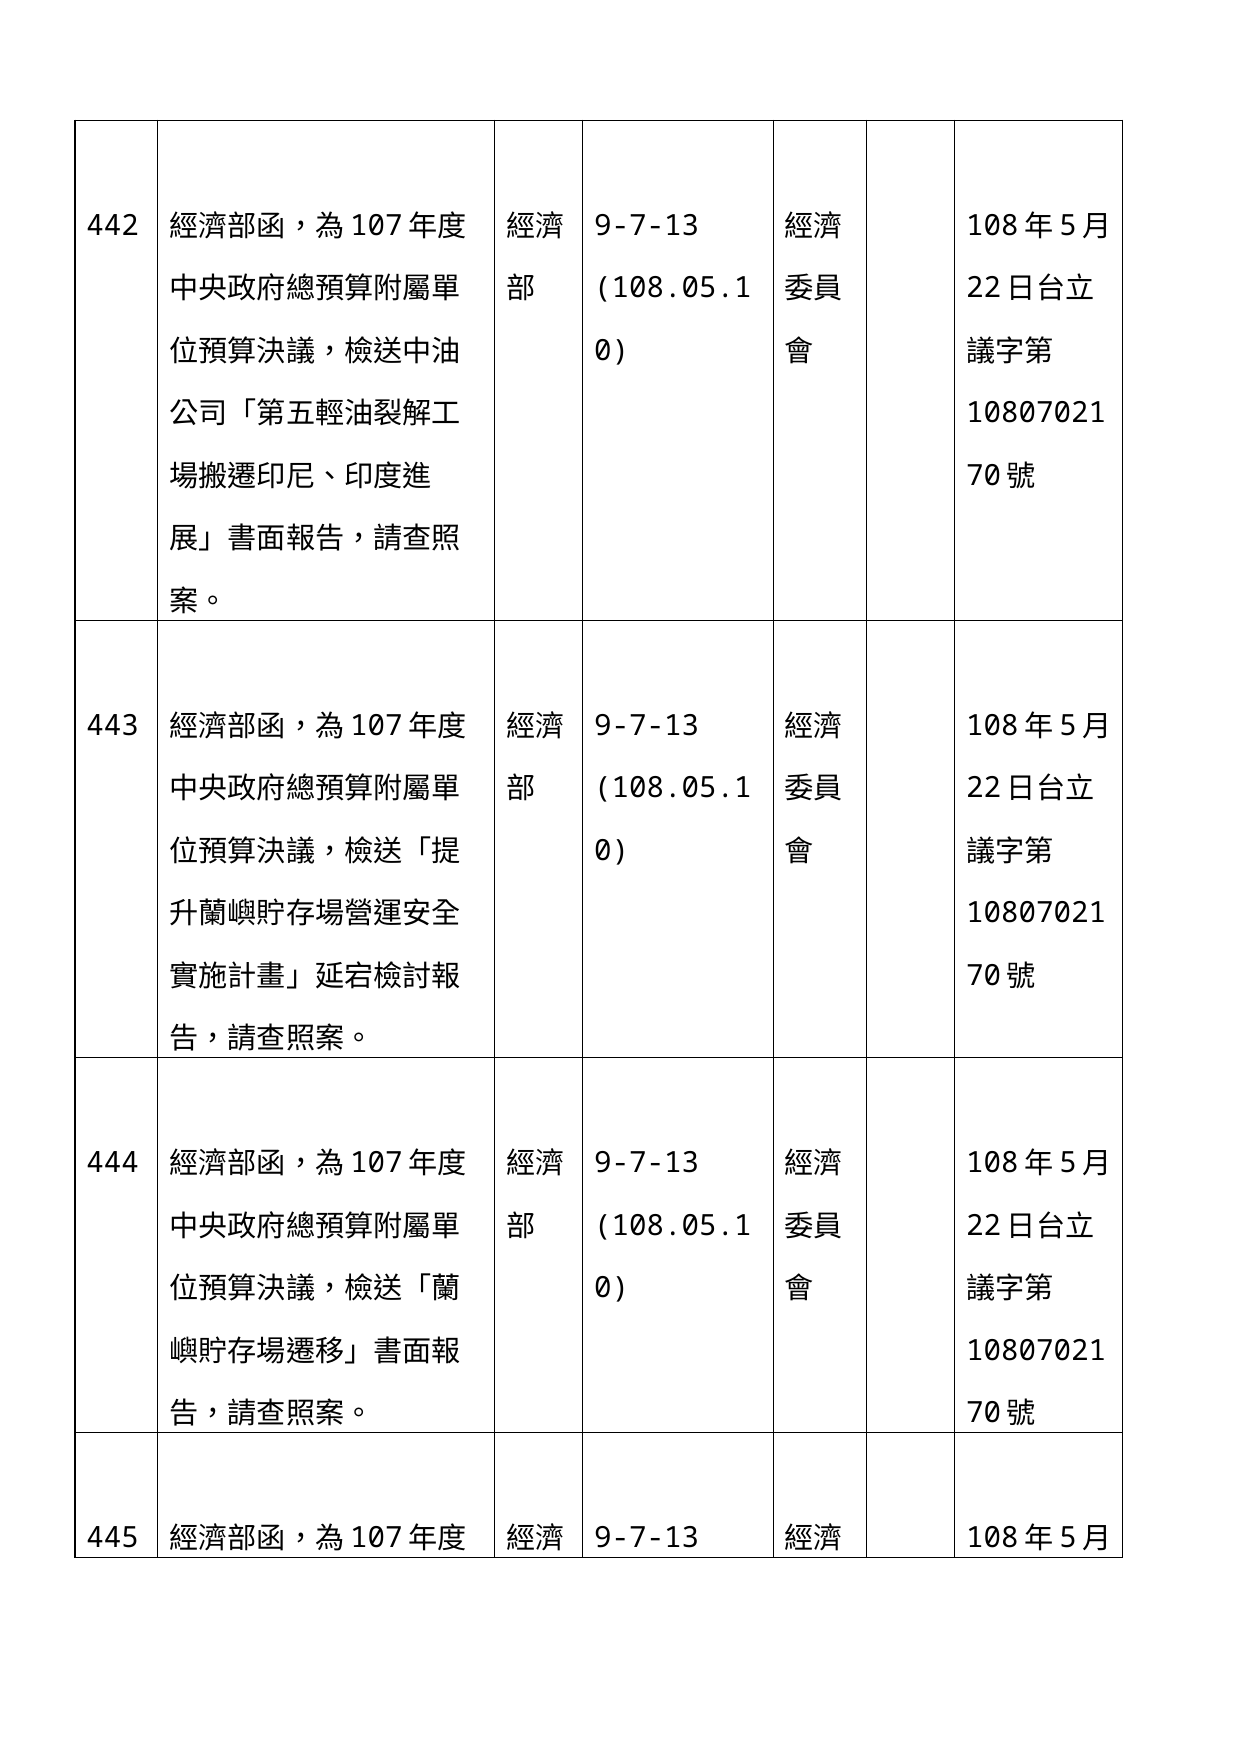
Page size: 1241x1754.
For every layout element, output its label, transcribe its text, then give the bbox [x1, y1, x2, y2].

table_cell 經濟委員會 [774, 1058, 866, 1432]
table_cell 經濟部函，為107年度 [158, 1433, 494, 1557]
table_cell 9-7-13 (108.05.10) [583, 621, 773, 1057]
table_cell 經濟部 [495, 621, 582, 1057]
table_cell 經濟部 [495, 121, 582, 619]
table_cell 經濟委員會 [774, 621, 866, 1057]
table_cell 9-7-13 (108.05.10) [583, 1058, 773, 1432]
table_cell 108年5月 [955, 1433, 1122, 1557]
table_cell 108年5月22日台立議字第1080702170號 [955, 621, 1122, 1057]
table_cell 9-7-13 [583, 1433, 773, 1557]
table_cell 442 [76, 121, 157, 619]
table_cell 9-7-13 (108.05.10) [583, 121, 773, 619]
table_cell [867, 121, 954, 619]
table_cell [867, 1058, 954, 1432]
table_cell 經濟委員會 [774, 121, 866, 619]
table_cell 445 [76, 1433, 157, 1557]
table_cell 經濟部函，為107年度中央政府總預算附屬單位預算決議，檢送「蘭嶼貯存場遷移」書面報告，請查照案。 [158, 1058, 494, 1432]
table_cell [867, 621, 954, 1057]
table_cell 444 [76, 1058, 157, 1432]
table_cell 108年5月22日台立議字第1080702170號 [955, 1058, 1122, 1432]
table_cell [867, 1433, 954, 1557]
table_cell 經濟 [774, 1433, 866, 1557]
table_cell 經濟部 [495, 1058, 582, 1432]
table_cell 108年5月22日台立議字第1080702170號 [955, 121, 1122, 619]
table_cell 經濟部函，為107年度中央政府總預算附屬單位預算決議，檢送「提升蘭嶼貯存場營運安全實施計畫」延宕檢討報告，請查照案。 [158, 621, 494, 1057]
table_cell 443 [76, 621, 157, 1057]
table_cell 經濟 [495, 1433, 582, 1557]
table_cell 經濟部函，為107年度中央政府總預算附屬單位預算決議，檢送中油公司「第五輕油裂解工場搬遷印尼、印度進展」書面報告，請查照案。 [158, 121, 494, 619]
